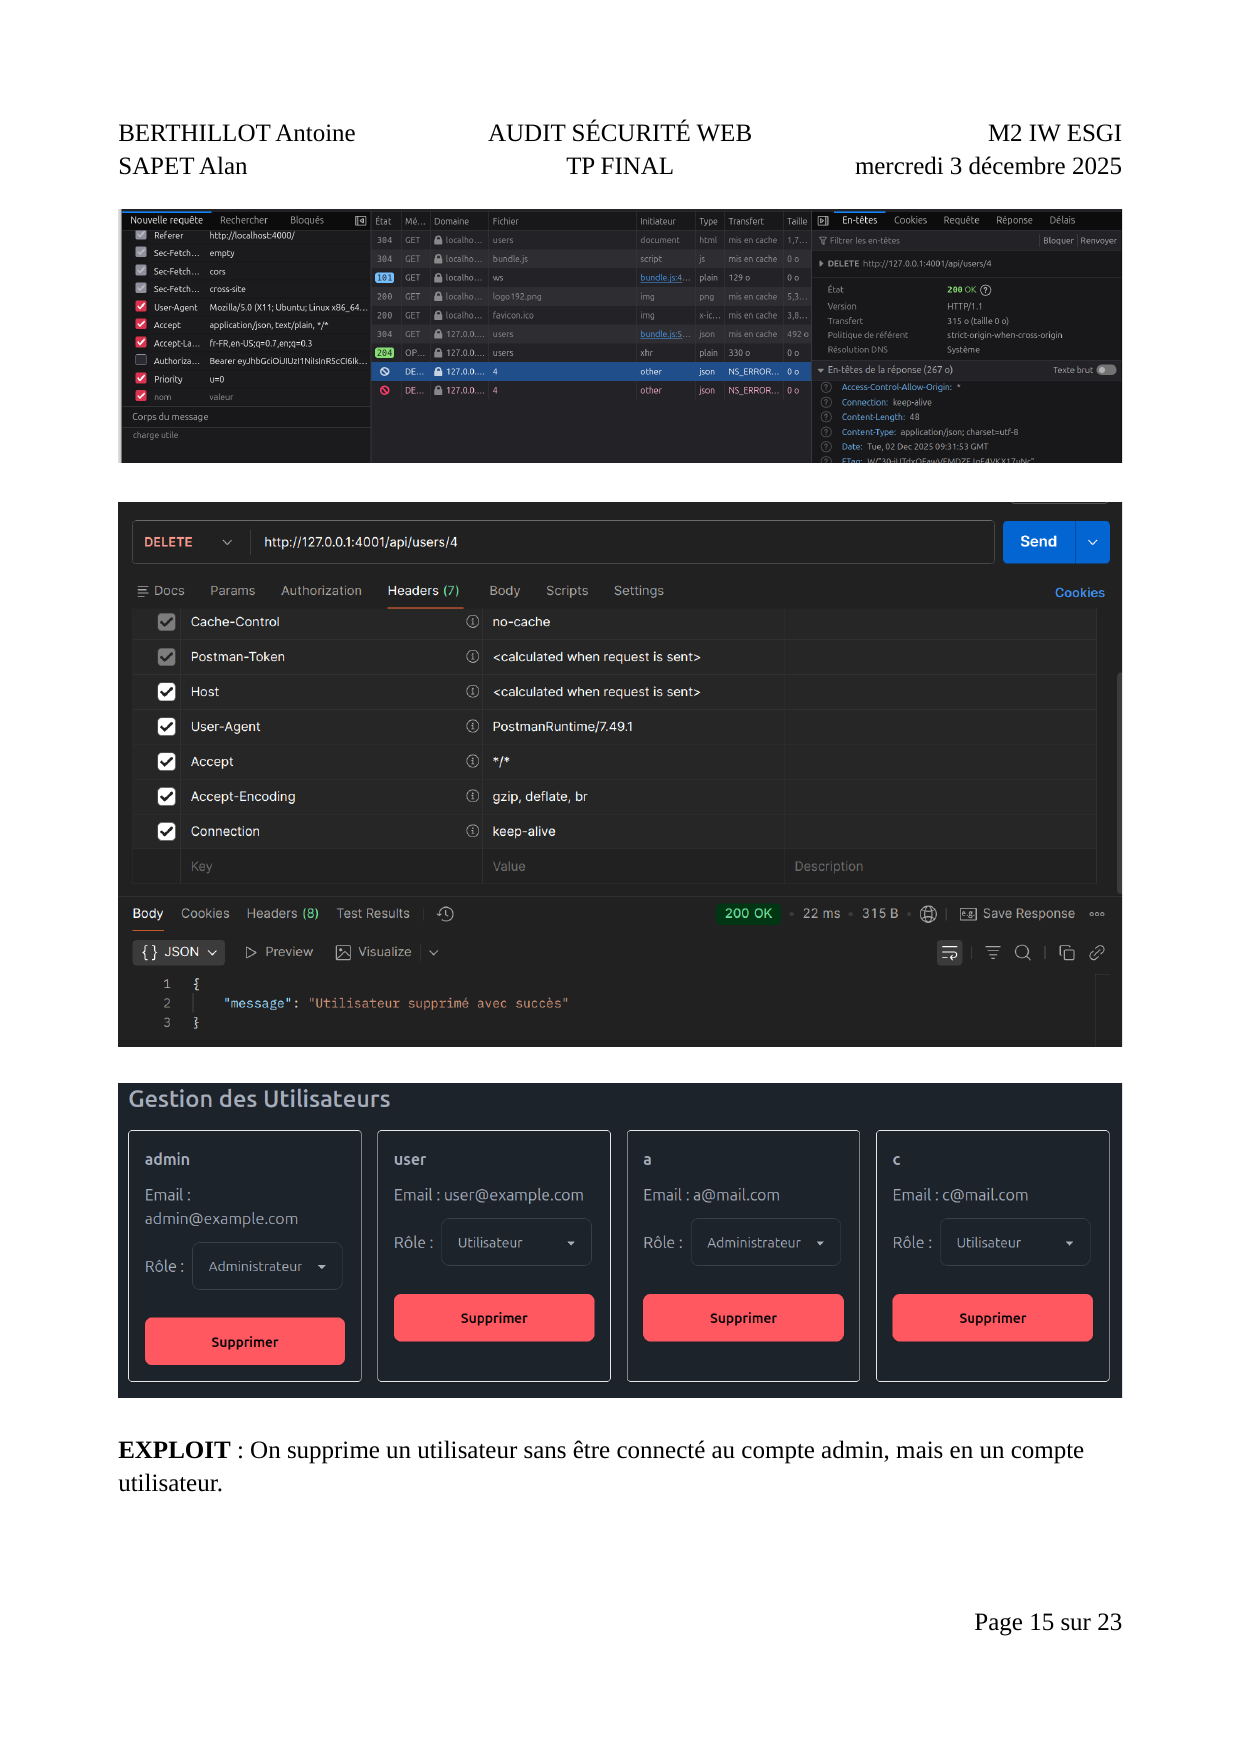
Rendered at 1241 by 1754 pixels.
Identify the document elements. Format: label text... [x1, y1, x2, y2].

picture [118, 209, 1123, 463]
picture [118, 502, 1123, 1047]
text EXPLOIT : On supprime un utilisateur sans être connecté au compte admin, mais en un compte utilisateur. [118, 1435, 1122, 1496]
picture [118, 1083, 1123, 1398]
